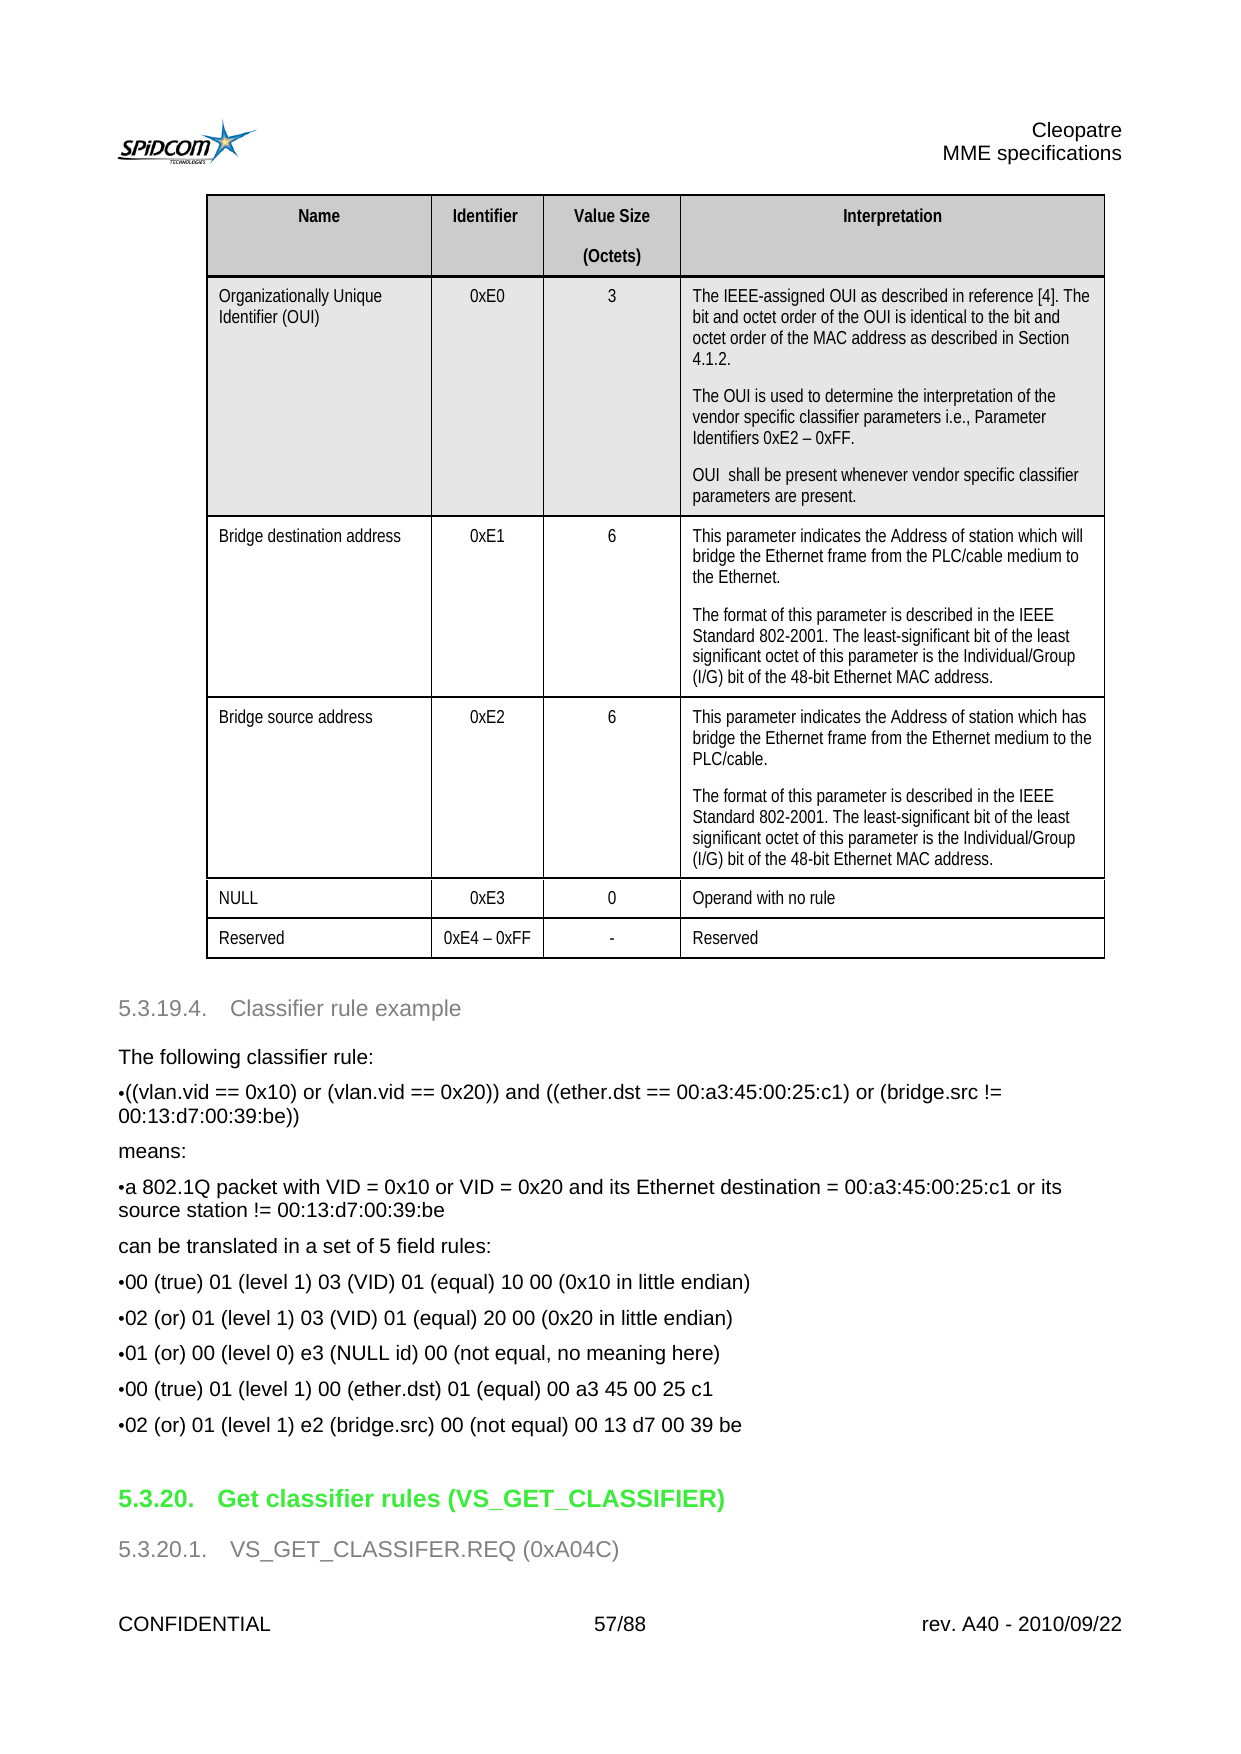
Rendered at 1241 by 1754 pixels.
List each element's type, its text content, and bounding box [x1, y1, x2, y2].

subtitle Get classifier rules (VS_GET_CLASSIFIER) [118, 1485, 1122, 1513]
list ((vlan.vid == 0x10) or (vlan.vid == 0x20)) and ((ether.dst == 00:a3:45:00:25:c1) or (bridge.src != 00:13:d7:00:39:be)) [118, 1081, 1122, 1127]
table_cell Reserved [208, 919, 431, 957]
table_cell 0xE2 [432, 698, 543, 877]
table_cell 6 [544, 517, 680, 696]
list a 802.1Q packet with VID = 0x10 or VID = 0x20 and its Ethernet destination = 00:a3:45:00:25:c1 or its source station != 00:13:d7:00:39:be [118, 1176, 1122, 1222]
table_cell NULL [208, 880, 431, 917]
text The following classifier rule: [118, 1045, 1122, 1068]
text means: [118, 1140, 1122, 1163]
table_cell This parameter indicates the Address of station which will bridge the Ethernet frame from the PLC/cable medium to the Ethernet. The format of this parameter is described in the IEEE Standard 802-2001. The least-significant bit of the least significant octet of this parameter is the Individual/Group (I/G) bit of the 48-bit Ethernet MAC address. [681, 517, 1104, 696]
list 01 (or) 00 (level 0) e3 (NULL id) 00 (not equal, no meaning here) [118, 1342, 1122, 1365]
subtitle VS_GET_CLASSIFER.REQ (0xA04C) [118, 1536, 1122, 1562]
table_cell Bridge source address [208, 698, 431, 877]
table_header Name [208, 196, 431, 275]
table_cell Operand with no rule [681, 880, 1104, 917]
list 02 (or) 01 (level 1) e2 (bridge.src) 00 (not equal) 00 13 d7 00 39 be [118, 1413, 1122, 1436]
list 00 (true) 01 (level 1) 03 (VID) 01 (equal) 10 00 (0x10 in little endian) [118, 1270, 1122, 1293]
table_header Identifier [432, 196, 543, 275]
table_cell 6 [544, 698, 680, 877]
table_cell 0xE3 [432, 880, 543, 917]
table_cell This parameter indicates the Address of station which has bridge the Ethernet frame from the Ethernet medium to the PLC/cable. The format of this parameter is described in the IEEE Standard 802-2001. The least-significant bit of the least significant octet of this parameter is the Individual/Group (I/G) bit of the 48-bit Ethernet MAC address. [681, 698, 1104, 877]
list 00 (true) 01 (level 1) 00 (ether.dst) 01 (equal) 00 a3 45 00 25 c1 [118, 1377, 1122, 1401]
table_header Value Size (Octets) [544, 196, 680, 275]
picture [117, 118, 258, 165]
table_cell 3 [544, 278, 680, 515]
table_cell Reserved [681, 919, 1104, 957]
table_cell 0xE4 – 0xFF [432, 919, 543, 957]
table_cell - [544, 919, 680, 957]
table_cell 0xE0 [432, 278, 543, 515]
list 02 (or) 01 (level 1) 03 (VID) 01 (equal) 20 00 (0x20 in little endian) [118, 1306, 1122, 1329]
table_cell 0 [544, 880, 680, 917]
table_cell Organizationally Unique Identifier (OUI) [208, 278, 431, 515]
table_header Interpretation [681, 196, 1104, 275]
subtitle Classifier rule example [118, 996, 1122, 1022]
text can be translated in a set of 5 field rules: [118, 1234, 1122, 1258]
table_cell The IEEE-assigned OUI as described in reference [4]. The bit and octet order of the OUI is identical to the bit and octet order of the MAC address as described in Section 4.1.2. The OUI is used to determine the interpretation of the vendor specific classifier parameters i.e., Parameter Identifiers 0xE2 – 0xFF. OUI shall be present whenever vendor specific classifier parameters are present. [681, 278, 1104, 515]
table_cell Bridge destination address [208, 517, 431, 696]
table_cell 0xE1 [432, 517, 543, 696]
